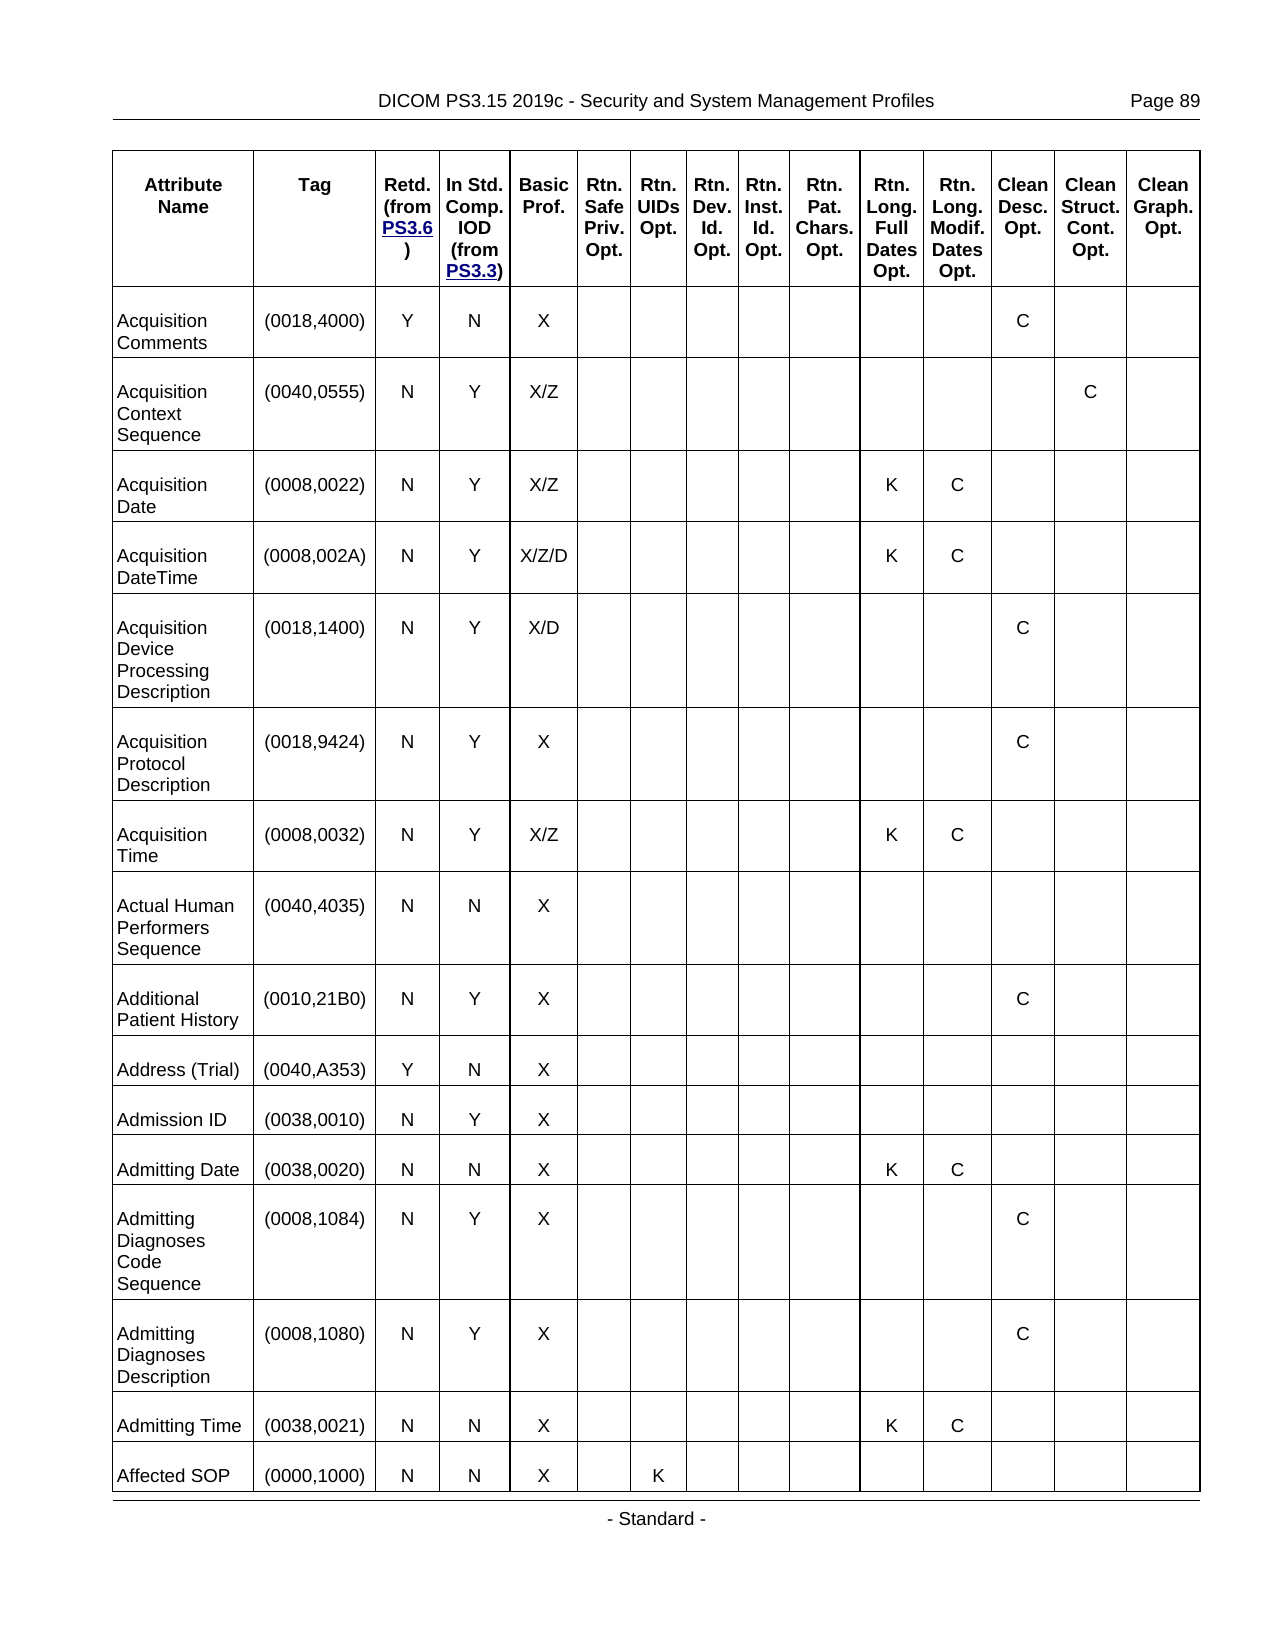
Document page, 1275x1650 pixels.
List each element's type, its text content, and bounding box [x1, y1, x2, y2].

table_cell [992, 801, 1054, 871]
table_cell [924, 708, 991, 800]
table_cell N [440, 1442, 509, 1491]
table_cell [1055, 801, 1126, 871]
table_cell Y [440, 801, 509, 871]
table_cell [1055, 1442, 1126, 1491]
table_cell [1127, 358, 1199, 450]
table_cell (0038,0020) [254, 1135, 375, 1184]
table_header Rtn. Long. Full Dates Opt. [861, 151, 923, 286]
table_cell Y [440, 1086, 509, 1134]
table_cell [790, 1036, 859, 1085]
table_cell [924, 1300, 991, 1391]
table_cell [578, 1185, 630, 1298]
table_cell [631, 287, 686, 357]
table_cell [739, 1036, 789, 1085]
table_cell [861, 1036, 923, 1085]
table_cell Y [440, 358, 509, 450]
table_cell [992, 1036, 1054, 1085]
table_header Rtn. Pat. Chars. Opt. [790, 151, 859, 286]
table_cell (0040,0555) [254, 358, 375, 450]
table_cell [924, 1036, 991, 1085]
table_cell X [511, 1086, 577, 1134]
table_cell [1055, 1300, 1126, 1391]
table_cell [1055, 594, 1126, 707]
table_cell [1127, 965, 1199, 1035]
table_cell (0018,9424) [254, 708, 375, 800]
table_cell [861, 1300, 923, 1391]
table_header Clean Desc. Opt. [992, 151, 1054, 286]
table_cell N [376, 1300, 439, 1391]
table_cell [1055, 1392, 1126, 1441]
table_cell [790, 451, 859, 521]
table_cell [861, 1086, 923, 1134]
table_cell N [440, 1135, 509, 1184]
table_cell [687, 1300, 738, 1391]
table_cell [739, 1442, 789, 1491]
table_cell [578, 801, 630, 871]
table_header Basic Prof. [511, 151, 577, 286]
table_cell Admitting Diagnoses Code Sequence [113, 1185, 253, 1298]
table_cell [790, 1300, 859, 1391]
table_cell [739, 801, 789, 871]
table_cell N [440, 872, 509, 964]
table_cell N [376, 522, 439, 592]
table_cell [790, 1185, 859, 1298]
table_cell X/Z [511, 451, 577, 521]
table_cell Y [440, 965, 509, 1035]
table_header In Std. Comp. IOD (from PS3.3) [440, 151, 509, 286]
table_cell [1055, 1185, 1126, 1298]
table_cell [924, 287, 991, 357]
table_cell N [376, 1442, 439, 1491]
table_cell (0000,1000) [254, 1442, 375, 1491]
table_cell [861, 358, 923, 450]
table_header Rtn. UIDs Opt. [631, 151, 686, 286]
table_cell [861, 965, 923, 1035]
table_cell N [440, 287, 509, 357]
table_cell (0038,0010) [254, 1086, 375, 1134]
table_cell (0018,1400) [254, 594, 375, 707]
table_cell [631, 1392, 686, 1441]
table_cell (0038,0021) [254, 1392, 375, 1441]
table_cell X [511, 1442, 577, 1491]
table_cell Additional Patient History [113, 965, 253, 1035]
table_cell [790, 594, 859, 707]
table_cell C [1055, 358, 1126, 450]
table_cell [739, 451, 789, 521]
table_cell Y [376, 1036, 439, 1085]
table_cell N [376, 801, 439, 871]
table_cell (0008,0032) [254, 801, 375, 871]
table_cell K [861, 801, 923, 871]
table_cell N [376, 1185, 439, 1298]
table_cell [924, 594, 991, 707]
table_cell N [376, 451, 439, 521]
table_cell [739, 1300, 789, 1391]
table_cell N [376, 1135, 439, 1184]
table_cell K [861, 451, 923, 521]
table_cell [631, 451, 686, 521]
table_cell C [992, 965, 1054, 1035]
table_header Rtn. Safe Priv. Opt. [578, 151, 630, 286]
table_cell X [511, 1135, 577, 1184]
table_cell [578, 522, 630, 592]
table_cell [790, 522, 859, 592]
table_cell X/Z [511, 801, 577, 871]
table_cell [1127, 451, 1199, 521]
table_cell [631, 801, 686, 871]
table_cell [1127, 1442, 1199, 1491]
table_cell [631, 965, 686, 1035]
table_cell [631, 358, 686, 450]
table_cell [1127, 872, 1199, 964]
table_cell K [861, 522, 923, 592]
table_cell K [631, 1442, 686, 1491]
table_cell [739, 594, 789, 707]
table_cell [578, 965, 630, 1035]
table_cell [1055, 1036, 1126, 1085]
table_cell Acquisition Comments [113, 287, 253, 357]
table_cell [631, 522, 686, 592]
table_header Retd. (from PS3.6) [376, 151, 439, 286]
table_cell [1055, 965, 1126, 1035]
table_cell [739, 965, 789, 1035]
table_cell Actual Human Performers Sequence [113, 872, 253, 964]
table_cell C [992, 594, 1054, 707]
table_cell [1127, 1036, 1199, 1085]
table_cell [739, 287, 789, 357]
table_cell [790, 358, 859, 450]
table_cell N [376, 1392, 439, 1441]
table_cell [631, 1300, 686, 1391]
table_cell [924, 358, 991, 450]
table_cell [739, 1392, 789, 1441]
table_cell [861, 594, 923, 707]
table_cell [631, 872, 686, 964]
table_cell [1055, 1086, 1126, 1134]
table_cell N [376, 594, 439, 707]
table_cell [992, 522, 1054, 592]
table_cell [924, 965, 991, 1035]
table_cell [992, 1086, 1054, 1134]
table_cell (0008,0022) [254, 451, 375, 521]
table_cell Acquisition Device Processing Description [113, 594, 253, 707]
table_cell [992, 451, 1054, 521]
table_cell [861, 1185, 923, 1298]
table_cell [631, 708, 686, 800]
table_cell [1127, 1185, 1199, 1298]
table_cell X [511, 872, 577, 964]
table_cell [687, 451, 738, 521]
table_cell [578, 1036, 630, 1085]
table_cell [578, 1135, 630, 1184]
table_cell [687, 358, 738, 450]
table_cell Acquisition Time [113, 801, 253, 871]
table_cell [578, 872, 630, 964]
table_cell (0010,21B0) [254, 965, 375, 1035]
table_cell C [924, 1392, 991, 1441]
table_cell [739, 1185, 789, 1298]
table_cell N [376, 872, 439, 964]
table_cell X/D [511, 594, 577, 707]
table_cell Y [440, 594, 509, 707]
table_cell Acquisition Protocol Description [113, 708, 253, 800]
table_cell [790, 872, 859, 964]
table_cell N [440, 1392, 509, 1441]
table_cell Y [440, 522, 509, 592]
table_cell [687, 708, 738, 800]
table_cell [1127, 1300, 1199, 1391]
table_cell Admitting Date [113, 1135, 253, 1184]
table_cell [861, 287, 923, 357]
table_cell C [992, 1185, 1054, 1298]
table_cell [790, 801, 859, 871]
table_cell C [924, 522, 991, 592]
table_header Clean Struct. Cont. Opt. [1055, 151, 1126, 286]
table_cell X [511, 1036, 577, 1085]
table_cell [790, 708, 859, 800]
table_cell [1055, 708, 1126, 800]
table_cell [1127, 522, 1199, 592]
table_cell [924, 872, 991, 964]
table_cell [992, 1392, 1054, 1441]
table_cell [924, 1086, 991, 1134]
table_cell [631, 594, 686, 707]
table_cell [739, 358, 789, 450]
table_cell X [511, 287, 577, 357]
table_cell N [440, 1036, 509, 1085]
table_cell K [861, 1392, 923, 1441]
table_cell N [376, 358, 439, 450]
table_cell [578, 708, 630, 800]
table_cell [687, 965, 738, 1035]
table_cell [790, 1442, 859, 1491]
table_cell Y [440, 1300, 509, 1391]
table_cell [1055, 522, 1126, 592]
table_header Attribute Name [113, 151, 253, 286]
table_cell N [376, 708, 439, 800]
table_cell [1127, 801, 1199, 871]
table_cell [992, 1135, 1054, 1184]
table_cell [687, 801, 738, 871]
table_cell C [992, 287, 1054, 357]
table_cell [739, 872, 789, 964]
table_cell [790, 965, 859, 1035]
table_cell C [992, 1300, 1054, 1391]
table_cell Y [376, 287, 439, 357]
table_cell [687, 1185, 738, 1298]
table_cell [861, 1442, 923, 1491]
table_cell [1127, 1086, 1199, 1134]
table_cell [687, 1086, 738, 1134]
table_cell (0040,A353) [254, 1036, 375, 1085]
table_header Rtn. Long. Modif. Dates Opt. [924, 151, 991, 286]
table_cell (0018,4000) [254, 287, 375, 357]
table_cell C [924, 801, 991, 871]
table_cell [631, 1135, 686, 1184]
table_cell [861, 708, 923, 800]
table_cell (0008,1080) [254, 1300, 375, 1391]
table_cell Y [440, 1185, 509, 1298]
table_cell [687, 1135, 738, 1184]
table_cell [578, 594, 630, 707]
table_cell [1055, 287, 1126, 357]
table_cell Affected SOP [113, 1442, 253, 1491]
table_header Clean Graph. Opt. [1127, 151, 1199, 286]
table_cell [687, 1036, 738, 1085]
table_cell [687, 872, 738, 964]
table_cell [992, 872, 1054, 964]
table_cell X [511, 1392, 577, 1441]
table_cell [687, 594, 738, 707]
table_cell [790, 1135, 859, 1184]
table_cell Acquisition Date [113, 451, 253, 521]
table_cell K [861, 1135, 923, 1184]
table_cell [739, 708, 789, 800]
table_cell [739, 1135, 789, 1184]
table_cell X/Z/D [511, 522, 577, 592]
table_cell [1127, 594, 1199, 707]
table_cell Address (Trial) [113, 1036, 253, 1085]
table_cell Acquisition Context Sequence [113, 358, 253, 450]
table_cell [631, 1185, 686, 1298]
table_cell X [511, 708, 577, 800]
table_header Rtn. Dev. Id. Opt. [687, 151, 738, 286]
table_cell [578, 287, 630, 357]
table_cell [739, 1086, 789, 1134]
table_cell Admitting Time [113, 1392, 253, 1441]
table_cell [992, 358, 1054, 450]
table_cell [631, 1086, 686, 1134]
table_cell X/Z [511, 358, 577, 450]
table_cell [687, 1442, 738, 1491]
table_cell [631, 1036, 686, 1085]
table_cell [739, 522, 789, 592]
table_cell [578, 358, 630, 450]
table_cell [1127, 708, 1199, 800]
table_cell [992, 1442, 1054, 1491]
table_cell (0008,1084) [254, 1185, 375, 1298]
table_cell Admitting Diagnoses Description [113, 1300, 253, 1391]
table_cell [578, 1442, 630, 1491]
table_header Tag [254, 151, 375, 286]
table_cell (0008,002A) [254, 522, 375, 592]
table_cell [578, 451, 630, 521]
table_cell X [511, 1300, 577, 1391]
table_cell Y [440, 708, 509, 800]
table_cell C [992, 708, 1054, 800]
table_cell Admission ID [113, 1086, 253, 1134]
table_cell [1127, 287, 1199, 357]
table_cell [790, 287, 859, 357]
table_cell [687, 287, 738, 357]
table_cell C [924, 451, 991, 521]
table_cell C [924, 1135, 991, 1184]
table_cell [924, 1185, 991, 1298]
table_cell N [376, 1086, 439, 1134]
table_cell [578, 1086, 630, 1134]
table_cell [924, 1442, 991, 1491]
table_cell Acquisition DateTime [113, 522, 253, 592]
table_cell [687, 522, 738, 592]
table_cell Y [440, 451, 509, 521]
table_cell N [376, 965, 439, 1035]
table_cell [790, 1086, 859, 1134]
table_cell [861, 872, 923, 964]
table_cell X [511, 965, 577, 1035]
table_cell [1055, 451, 1126, 521]
table_cell [790, 1392, 859, 1441]
table_cell [687, 1392, 738, 1441]
table_cell [1127, 1135, 1199, 1184]
table_cell [578, 1392, 630, 1441]
table_cell [1127, 1392, 1199, 1441]
table_cell [578, 1300, 630, 1391]
table_cell X [511, 1185, 577, 1298]
table_cell [1055, 1135, 1126, 1184]
table_cell [1055, 872, 1126, 964]
table_header Rtn. Inst. Id. Opt. [739, 151, 789, 286]
table_cell (0040,4035) [254, 872, 375, 964]
